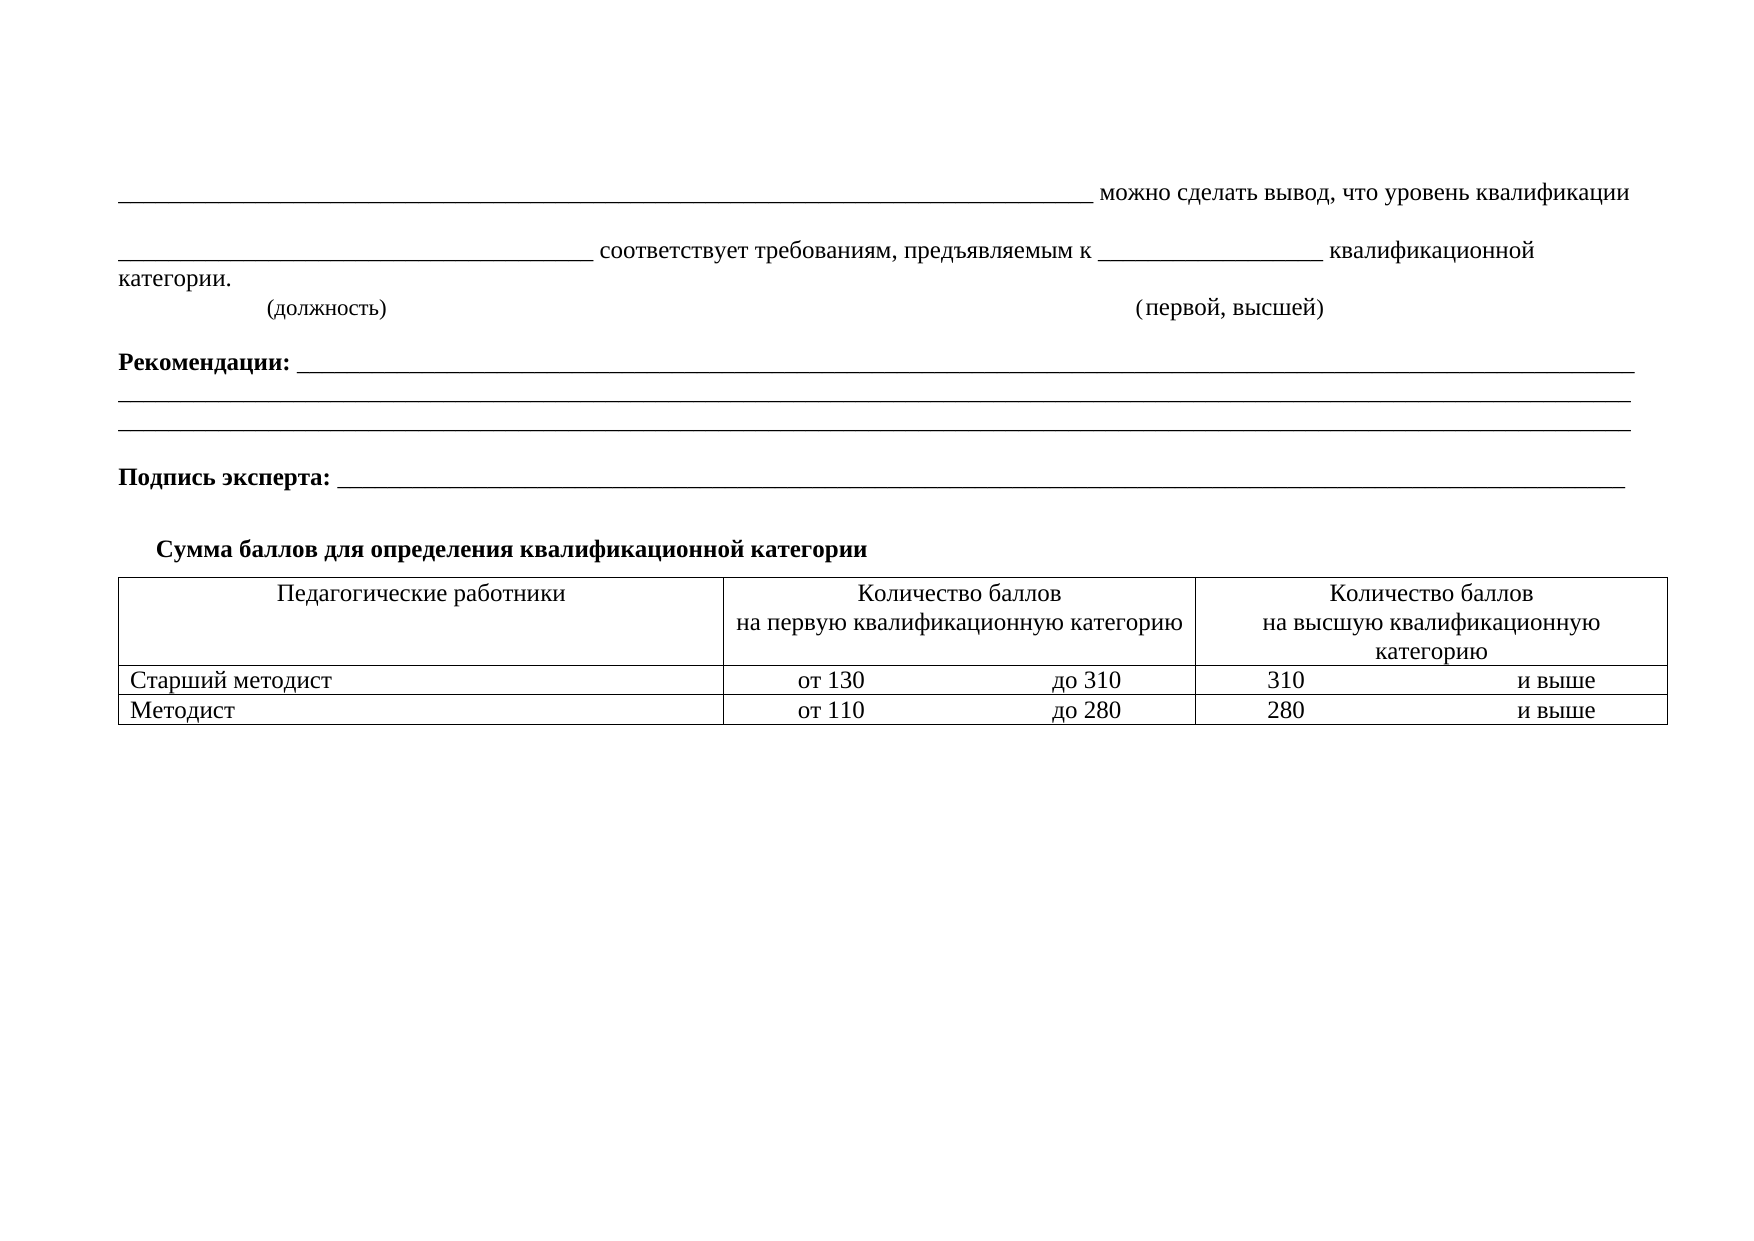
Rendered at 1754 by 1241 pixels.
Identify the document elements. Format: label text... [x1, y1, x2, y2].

table_cell 280 и выше [1196, 695, 1667, 724]
table_cell Старший методист [119, 666, 723, 694]
table_header Педагогические работники [119, 578, 723, 664]
text Сумма баллов для определения квалификационной категории [156, 534, 1636, 563]
table_header Количество баллов на высшую квалификационную категорию [1196, 578, 1667, 664]
table_header Количество баллов на первую квалификационную категорию [724, 578, 1195, 664]
text _________________________________________________________________________________________________________________________ [118, 405, 1636, 433]
table_cell от 130 до 310 [724, 666, 1195, 694]
text ______________________________________________________________________________ можно сделать вывод, что уровень квалификации [118, 177, 1636, 206]
text Подпись эксперта: _______________________________________________________________________________________________________ [118, 462, 1636, 491]
table_cell 310 и выше [1196, 666, 1667, 694]
table_cell Методист [119, 695, 723, 724]
text (должность) (первой, высшей) [118, 292, 1636, 321]
table_cell от 110 до 280 [724, 695, 1195, 724]
text Рекомендации: ___________________________________________________________________________________________________________ [118, 347, 1636, 376]
text ______________________________________ соответствует требованиям, предъявляемым к __________________ квалификационной категории. [118, 235, 1636, 292]
text _________________________________________________________________________________________________________________________ [118, 376, 1636, 405]
